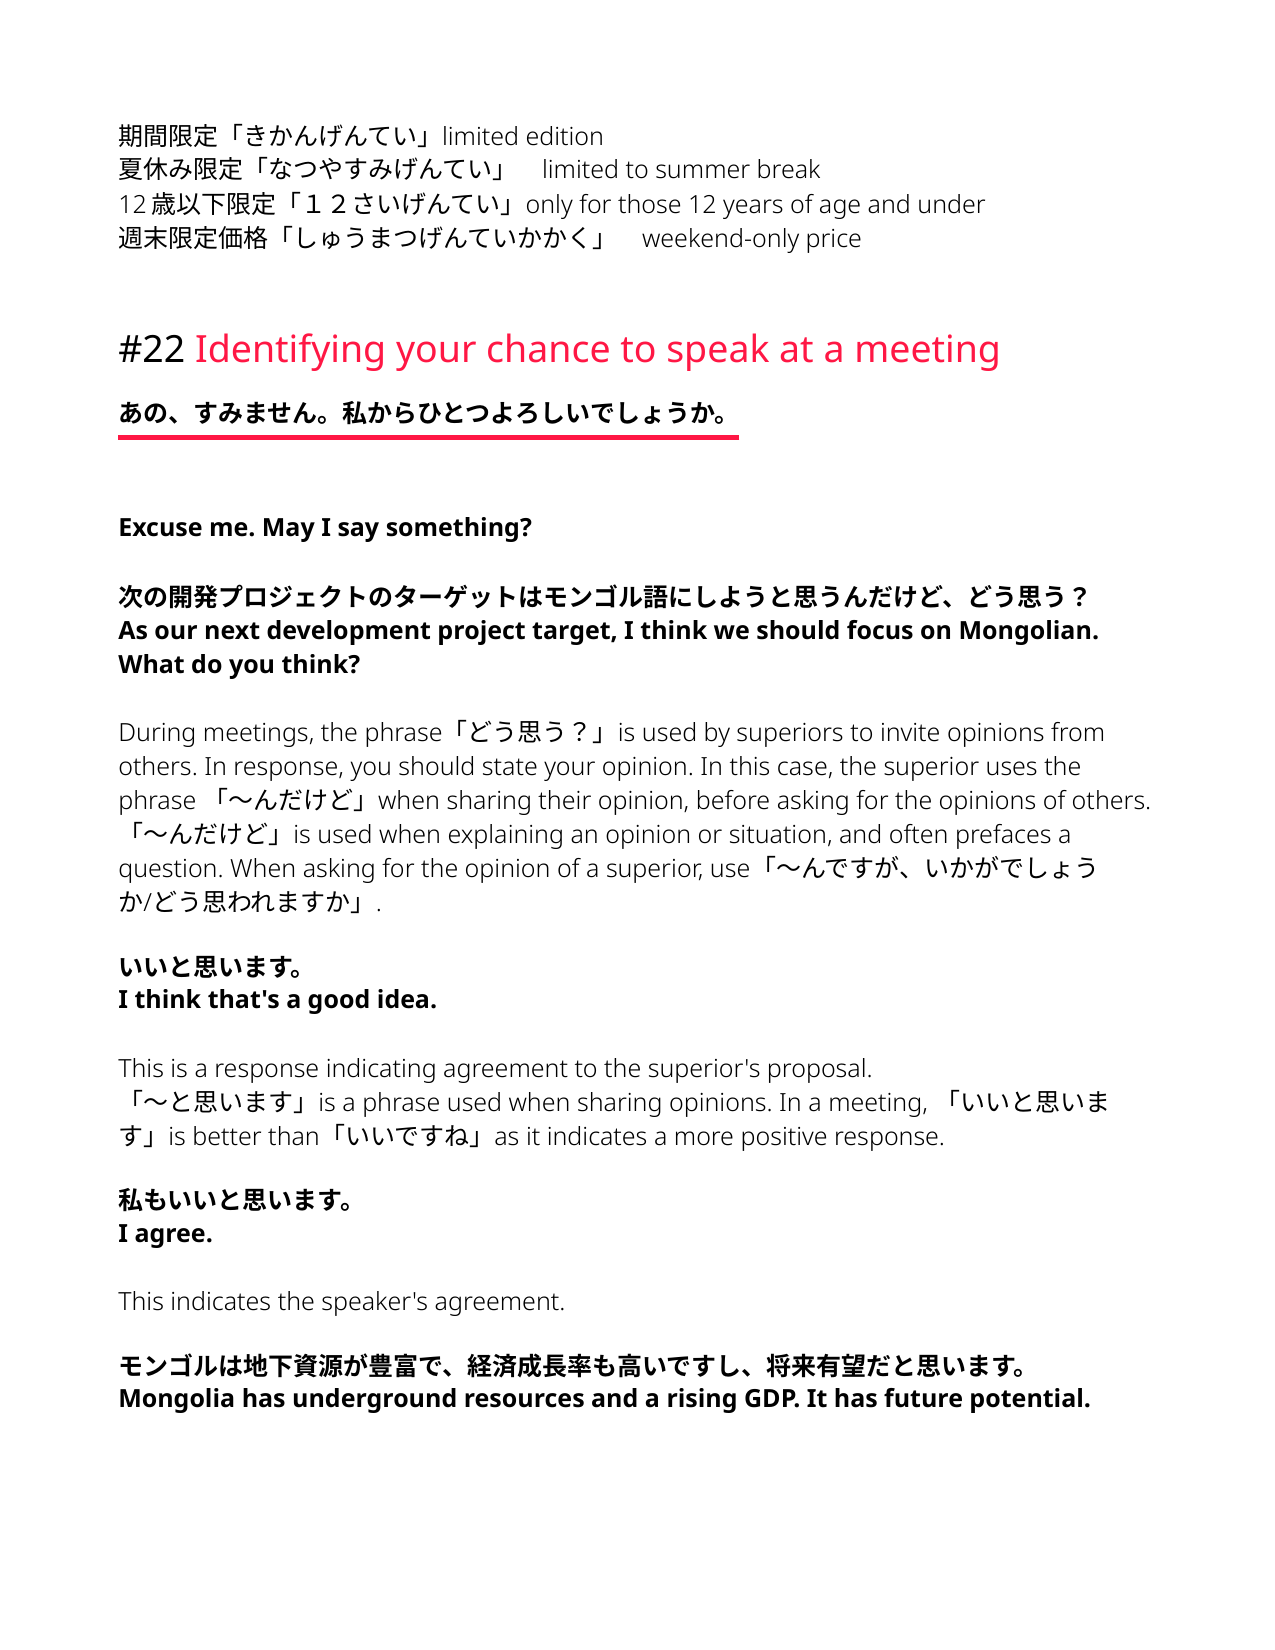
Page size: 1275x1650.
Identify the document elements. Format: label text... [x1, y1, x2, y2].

text During meetings, the phrase「どう思う？」is used by superiors to invite opinions from others. In response, you should state your opinion. In this case, the superior uses the phrase 「～んだけど」when sharing their opinion, before asking for the opinions of others. 「～んだけど」is used when explaining an opinion or situation, and often prefaces a question. When asking for the opinion of a superior, use「～んですが、いかがでしょうか/どう思われますか」. [118, 714, 1157, 919]
text あの、すみません。私からひとつよろしいでしょうか。 [118, 396, 1157, 440]
text 12歳以下限定「１２さいげんてい」only for those 12 years of age and under [118, 186, 1157, 220]
text いいと思います。 [118, 953, 1157, 982]
text 期間限定「きかんげんてい」limited edition [118, 118, 1157, 152]
text 次の開発プロジェクトのターゲットはモンゴル語にしようと思うんだけど、どう思う？ [118, 583, 1157, 612]
text #22 Identifying your chance to speak at a meeting [118, 322, 1157, 373]
text Excuse me. May I say something? [118, 510, 1157, 544]
text Mongolia has underground resources and a rising GDP. It has future potential. [118, 1381, 1157, 1415]
text I agree. [118, 1216, 1157, 1250]
text I think that's a good idea. [118, 982, 1157, 1016]
text This indicates the speaker's agreement. [118, 1284, 1157, 1318]
text 私もいいと思います。 [118, 1186, 1157, 1216]
text 「～と思います」is a phrase used when sharing opinions. In a meeting, 「いいと思います」is better than「いいですね」as it indicates a more positive response. [118, 1084, 1157, 1152]
text モンゴルは地下資源が豊富で、経済成長率も高いですし、将来有望だと思います。 [118, 1352, 1157, 1381]
text 週末限定価格「しゅうまつげんていかかく」 weekend-only price [118, 220, 1157, 254]
text As our next development project target, I think we should focus on Mongolian. What do you think? [118, 612, 1157, 680]
text This is a response indicating agreement to the superior's proposal. [118, 1050, 1157, 1084]
text 夏休み限定「なつやすみげんてい」 limited to summer break [118, 152, 1157, 186]
